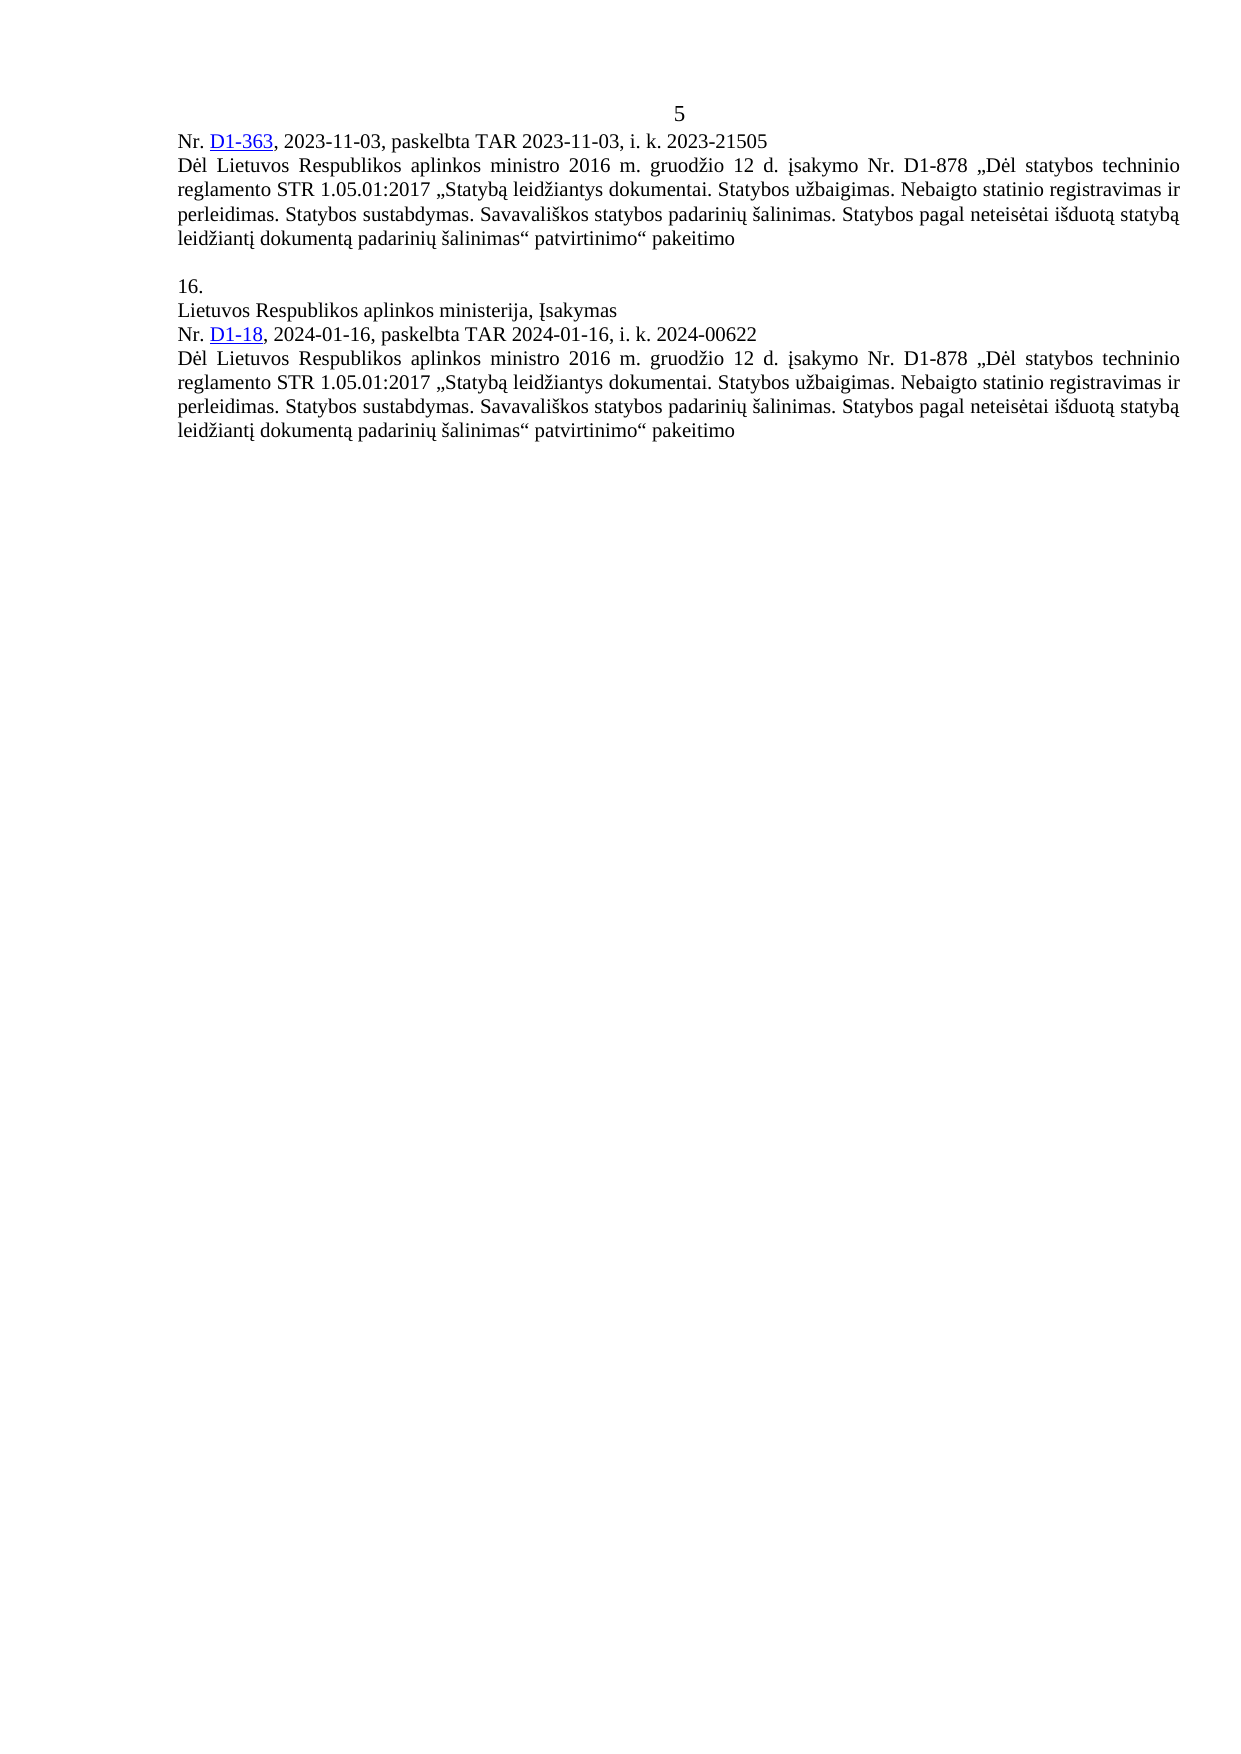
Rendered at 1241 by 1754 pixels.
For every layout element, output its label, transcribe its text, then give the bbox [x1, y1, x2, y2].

text Dėl Lietuvos Respublikos aplinkos ministro 2016 m. gruodžio 12 d. įsakymo Nr. D1-878 „Dėl statybos techninio reglamento STR 1.05.01:2017 „Statybą leidžiantys dokumentai. Statybos užbaigimas. Nebaigto statinio registravimas ir perleidimas. Statybos sustabdymas. Savavališkos statybos padarinių šalinimas. Statybos pagal neteisėtai išduotą statybą leidžiantį dokumentą padarinių šalinimas“ patvirtinimo“ pakeitimo [177, 153, 1181, 249]
text Nr. D1-18, 2024-01-16, paskelbta TAR 2024-01-16, i. k. 2024-00622 [177, 322, 1181, 346]
text 16. [177, 274, 1181, 298]
text Dėl Lietuvos Respublikos aplinkos ministro 2016 m. gruodžio 12 d. įsakymo Nr. D1-878 „Dėl statybos techninio reglamento STR 1.05.01:2017 „Statybą leidžiantys dokumentai. Statybos užbaigimas. Nebaigto statinio registravimas ir perleidimas. Statybos sustabdymas. Savavališkos statybos padarinių šalinimas. Statybos pagal neteisėtai išduotą statybą leidžiantį dokumentą padarinių šalinimas“ patvirtinimo“ pakeitimo [177, 346, 1181, 442]
text Nr. D1-363, 2023-11-03, paskelbta TAR 2023-11-03, i. k. 2023-21505 [177, 129, 1181, 153]
text Lietuvos Respublikos aplinkos ministerija, Įsakymas [177, 298, 1181, 322]
